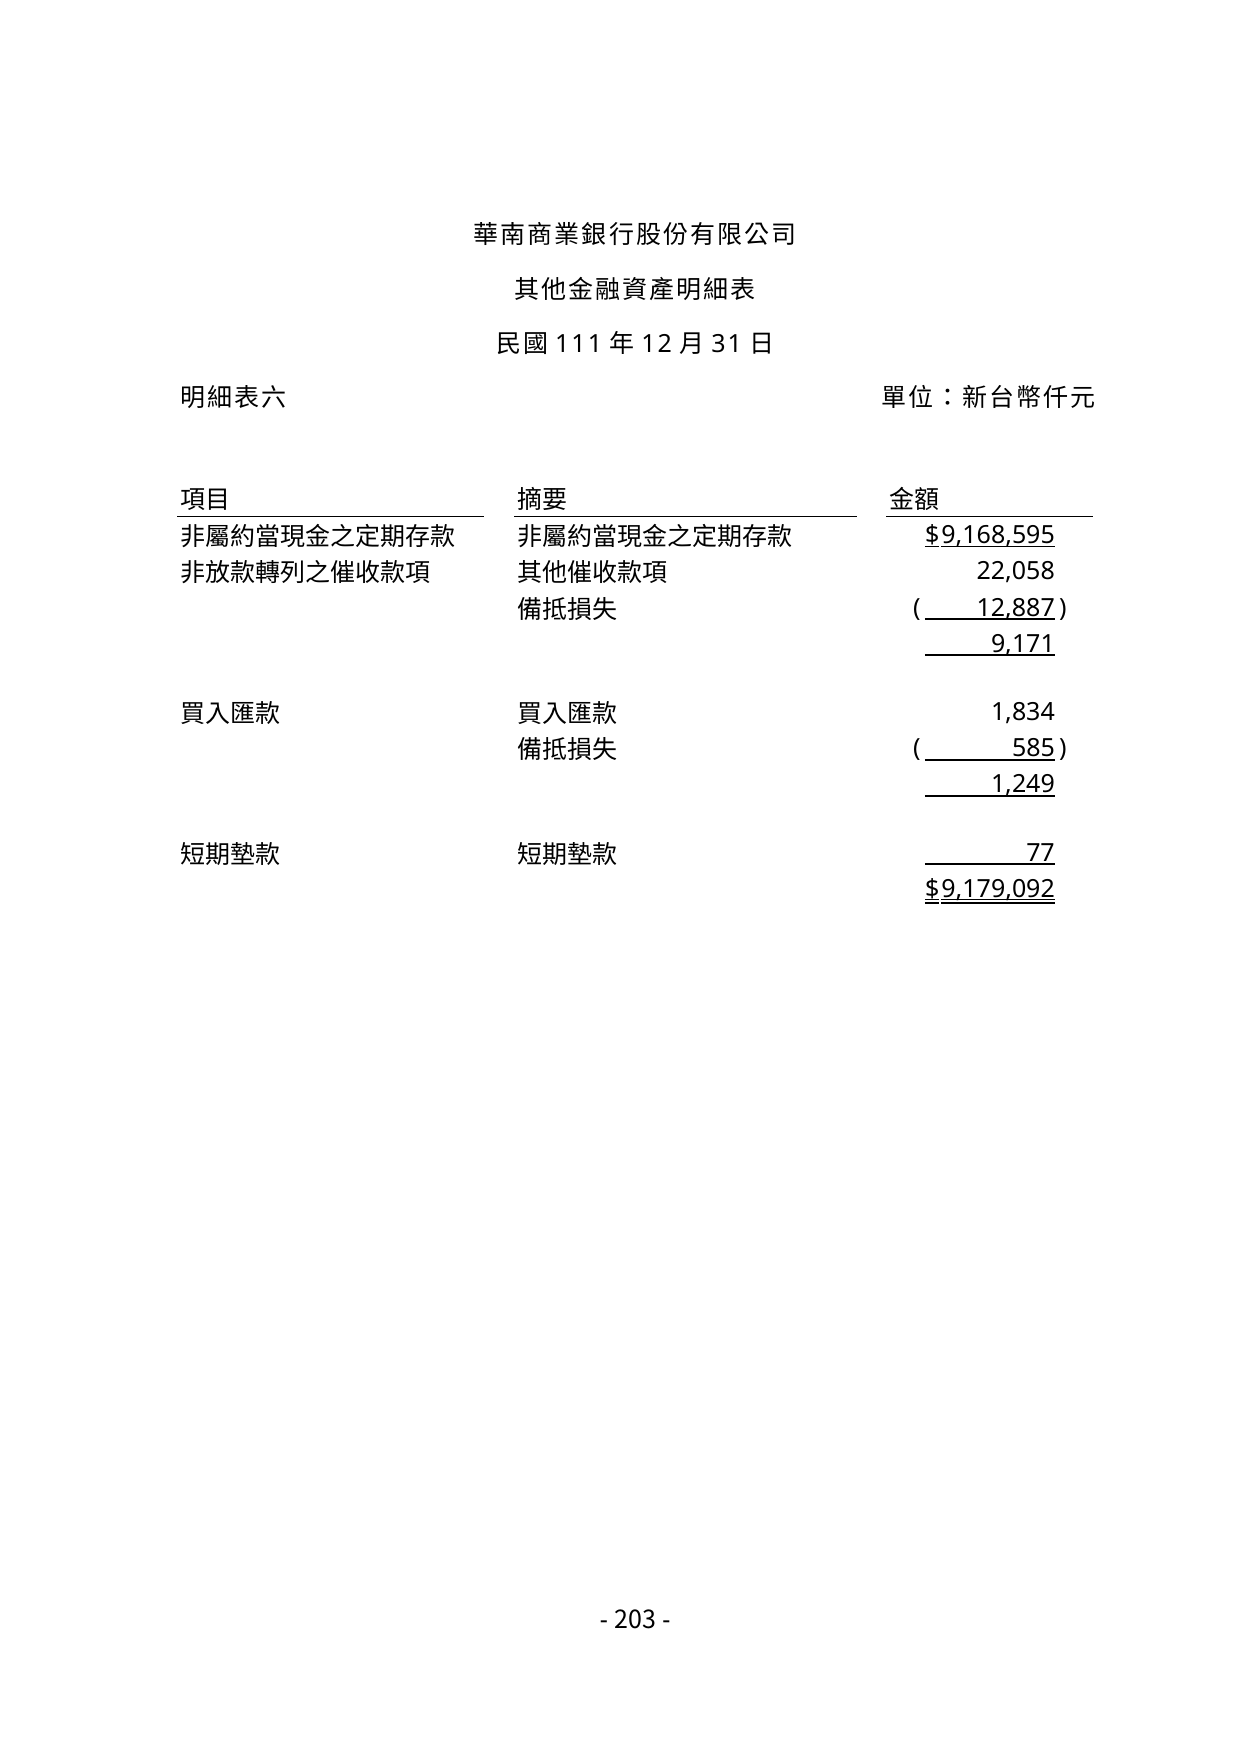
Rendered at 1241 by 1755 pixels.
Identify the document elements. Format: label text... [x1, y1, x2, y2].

table_cell [484, 870, 514, 904]
table_cell [857, 694, 886, 730]
table_cell 備抵損失 [514, 730, 857, 766]
table_cell [857, 834, 886, 870]
table_header 摘要 [514, 479, 857, 516]
table_cell [177, 625, 484, 659]
table_cell 短期墊款 [514, 834, 857, 870]
table_cell [484, 516, 514, 553]
table_cell 買入匯款 [177, 694, 484, 730]
table_cell [177, 589, 484, 625]
table_cell 22,058 [886, 553, 1093, 589]
table_cell 1,834 [886, 694, 1093, 730]
table_cell 9,171 [886, 625, 1093, 659]
table_cell [484, 800, 514, 834]
table_cell 非屬約當現金之定期存款 [177, 517, 484, 553]
table_header 明細表六 [177, 378, 638, 428]
table_cell [484, 730, 514, 766]
text 民國111年12月31日 [177, 323, 1093, 360]
table_cell [484, 694, 514, 730]
table_cell [484, 660, 514, 693]
table_cell 短期墊款 [177, 834, 484, 870]
table_cell 備抵損失 [514, 589, 857, 625]
table_cell [177, 730, 484, 766]
table_cell [484, 625, 514, 659]
text 華南商業銀行股份有限公司 [177, 215, 1093, 251]
table_header 金額 [886, 479, 1093, 516]
table_cell [886, 660, 1093, 693]
table_cell [484, 553, 514, 589]
table_cell ( 12,887 ) [886, 589, 1093, 625]
table_cell [484, 834, 514, 870]
table_cell [514, 870, 857, 904]
table_header [484, 479, 514, 516]
table_header [857, 479, 886, 516]
table_cell 1,249 [886, 766, 1093, 800]
table_cell [484, 589, 514, 625]
table_header 單位：新台幣仟元 [638, 378, 1099, 428]
table_cell [857, 800, 886, 834]
table_cell 買入匯款 [514, 694, 857, 730]
table_cell 其他催收款項 [514, 553, 857, 589]
table_cell [857, 766, 886, 800]
table_cell 77 [886, 834, 1093, 870]
table_cell [177, 660, 484, 693]
table_cell [857, 660, 886, 693]
table_header 項目 [177, 479, 484, 516]
table_cell [514, 766, 857, 800]
table_cell [857, 589, 886, 625]
table_cell [484, 766, 514, 800]
table_cell $ 9,179,092 [886, 870, 1093, 904]
table_cell 非放款轉列之催收款項 [177, 553, 484, 589]
table_cell [857, 553, 886, 589]
table_cell [177, 766, 484, 800]
table_cell [514, 800, 857, 834]
table_cell [886, 800, 1093, 834]
table_cell [177, 870, 484, 904]
table_cell [857, 730, 886, 766]
table_cell [514, 625, 857, 659]
table_cell [514, 660, 857, 693]
text 其他金融資產明細表 [177, 269, 1093, 305]
table_cell $ 9,168,595 [886, 517, 1093, 553]
table_cell [177, 800, 484, 834]
table_cell 非屬約當現金之定期存款 [514, 517, 857, 553]
table_cell [857, 625, 886, 659]
table_cell ( 585 ) [886, 730, 1093, 766]
table_cell [857, 516, 886, 553]
table_cell [857, 870, 886, 904]
